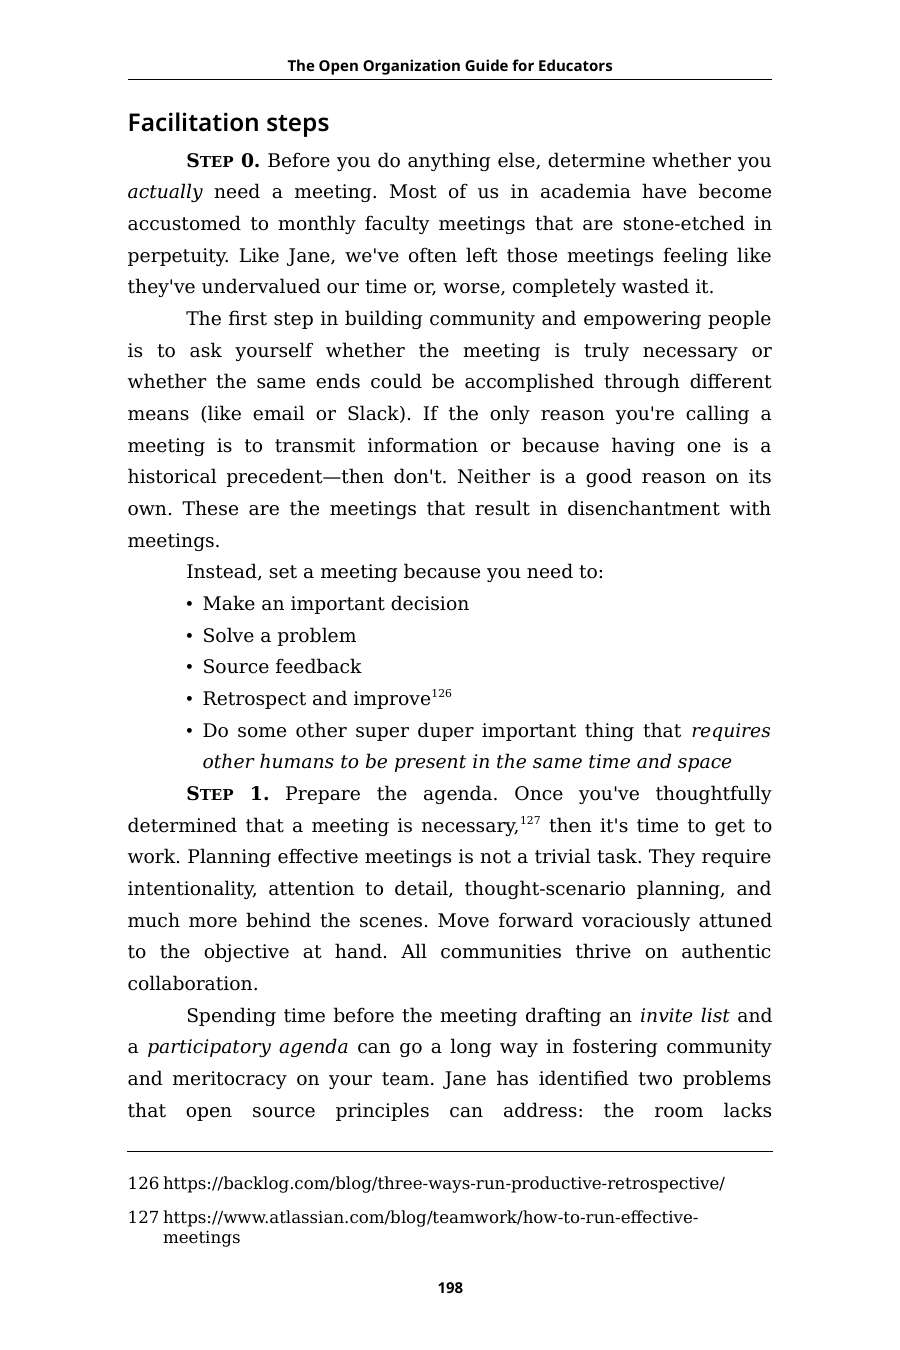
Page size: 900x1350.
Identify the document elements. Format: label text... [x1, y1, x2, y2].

list Do some other super duper important thing that requires other humans to be present in the same time and space [186, 720, 772, 773]
text Spending time before the meeting drafting an invite list and a participatory agenda can go a long way in fostering community and meritocracy on your team. Jane has identified two problems that open source principles can address: the room lacks [127, 1005, 772, 1122]
list Make an important decision [186, 593, 772, 615]
subtitle Facilitation steps [127, 109, 772, 137]
text The first step in building community and empowering people is to ask yourself whether the meeting is truly necessary or whether the same ends could be accomplished through different means (like email or Slack). If the only reason you're calling a meeting is to transmit information or because having one is a historical precedent—then don't. Neither is a good reason on its own. These are the meetings that result in disenchantment with meetings. [127, 308, 772, 552]
text Instead, set a meeting because you need to: [127, 561, 772, 583]
list https://backlog.com/blog/three-ways-run-productive-retrospective/ [127, 1174, 772, 1193]
text Step 1. Prepare the agenda. Once you've thoughtfully determined that a meeting is necessary, then it's time to get to work. Planning effective meetings is not a trivial task. They require intentionality, attention to detail, thought-scenario planning, and much more behind the scenes. Move forward voraciously attuned to the objective at hand. All communities thrive on authentic collaboration. [127, 783, 772, 995]
list Solve a problem [186, 625, 772, 647]
text https://www.atlassian.com/blog/teamwork/how-to-run-effective-meetings [127, 1208, 772, 1247]
list Source feedback [186, 656, 772, 678]
list Retrospect and improve [186, 688, 772, 710]
text Step 0. Before you do anything else, determine whether you actually need a meeting. Most of us in academia have become accustomed to monthly faculty meetings that are stone-etched in perpetuity. Like Jane, we've often left those meetings feeling like they've undervalued our time or, worse, completely wasted it. [127, 149, 772, 298]
